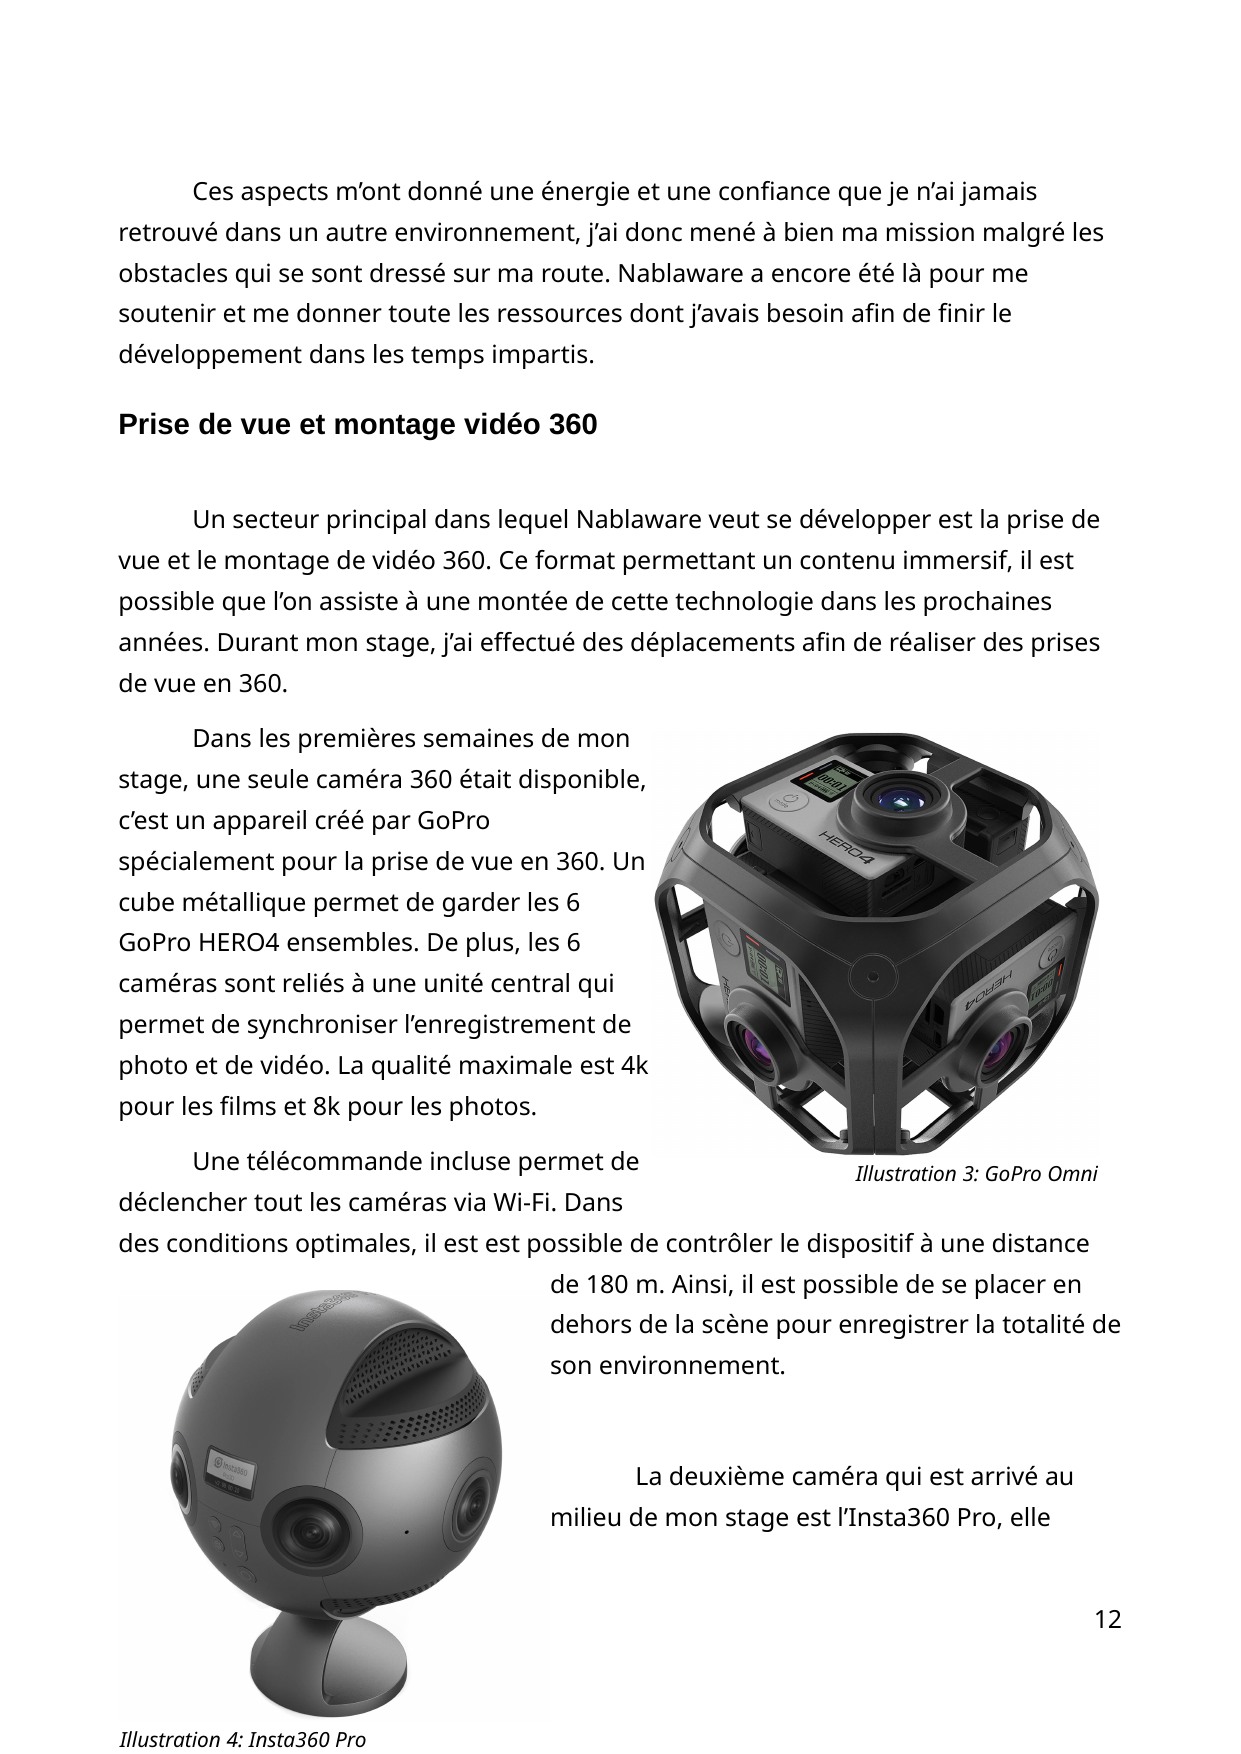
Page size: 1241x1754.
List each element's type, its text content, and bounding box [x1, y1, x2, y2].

text Un secteur principal dans lequel Nablaware veut se développer est la prise de vue et le montage de vidéo 360. Ce format permettant un contenu immersif, il est possible que l’on assiste à une montée de cette technologie dans les prochaines années. Durant mon stage, j’ai effectué des déplacements afin de réaliser des prises de vue en 360. [118, 502, 1122, 699]
text Une télécommande incluse permet de déclencher tout les caméras via Wi-Fi. Dans des conditions optimales, il est est possible de contrôler le dispositif à une distance de 180 m. Ainsi, il est possible de se placer en dehors de la scène pour enregistrer la totalité de son environnement. [118, 1144, 1122, 1382]
text Illustration 3: GoPro Omni [651, 1158, 1100, 1187]
subtitle Prise de vue et montage vidéo 360 [118, 407, 1122, 441]
picture [119, 1290, 550, 1721]
text Illustration 4: Insta360 Pro [119, 1721, 550, 1754]
text Ces aspects m’ont donné une énergie et une confiance que je n’ai jamais retrouvé dans un autre environnement, j’ai donc mené à bien ma mission malgré les obstacles qui se sont dressé sur ma route. Nablaware a encore été là pour me soutenir et me donner toute les ressources dont j’avais besoin afin de finir le développement dans les temps impartis. [118, 173, 1122, 371]
picture [651, 731, 1100, 1158]
text La deuxième caméra qui est arrivé au milieu de mon stage est l’Insta360 Pro, elle [550, 1459, 1122, 1534]
text Dans les premières semaines de mon stage, une seule caméra 360 était disponible, c’est un appareil créé par GoPro spécialement pour la prise de vue en 360. Un cube métallique permet de garder les 6 GoPro HERO4 ensembles. De plus, les 6 caméras sont reliés à une unité central qui permet de synchroniser l’enregistrement de photo et de vidéo. La qualité maximale est 4k pour les films et 8k pour les photos. [118, 718, 1122, 1122]
